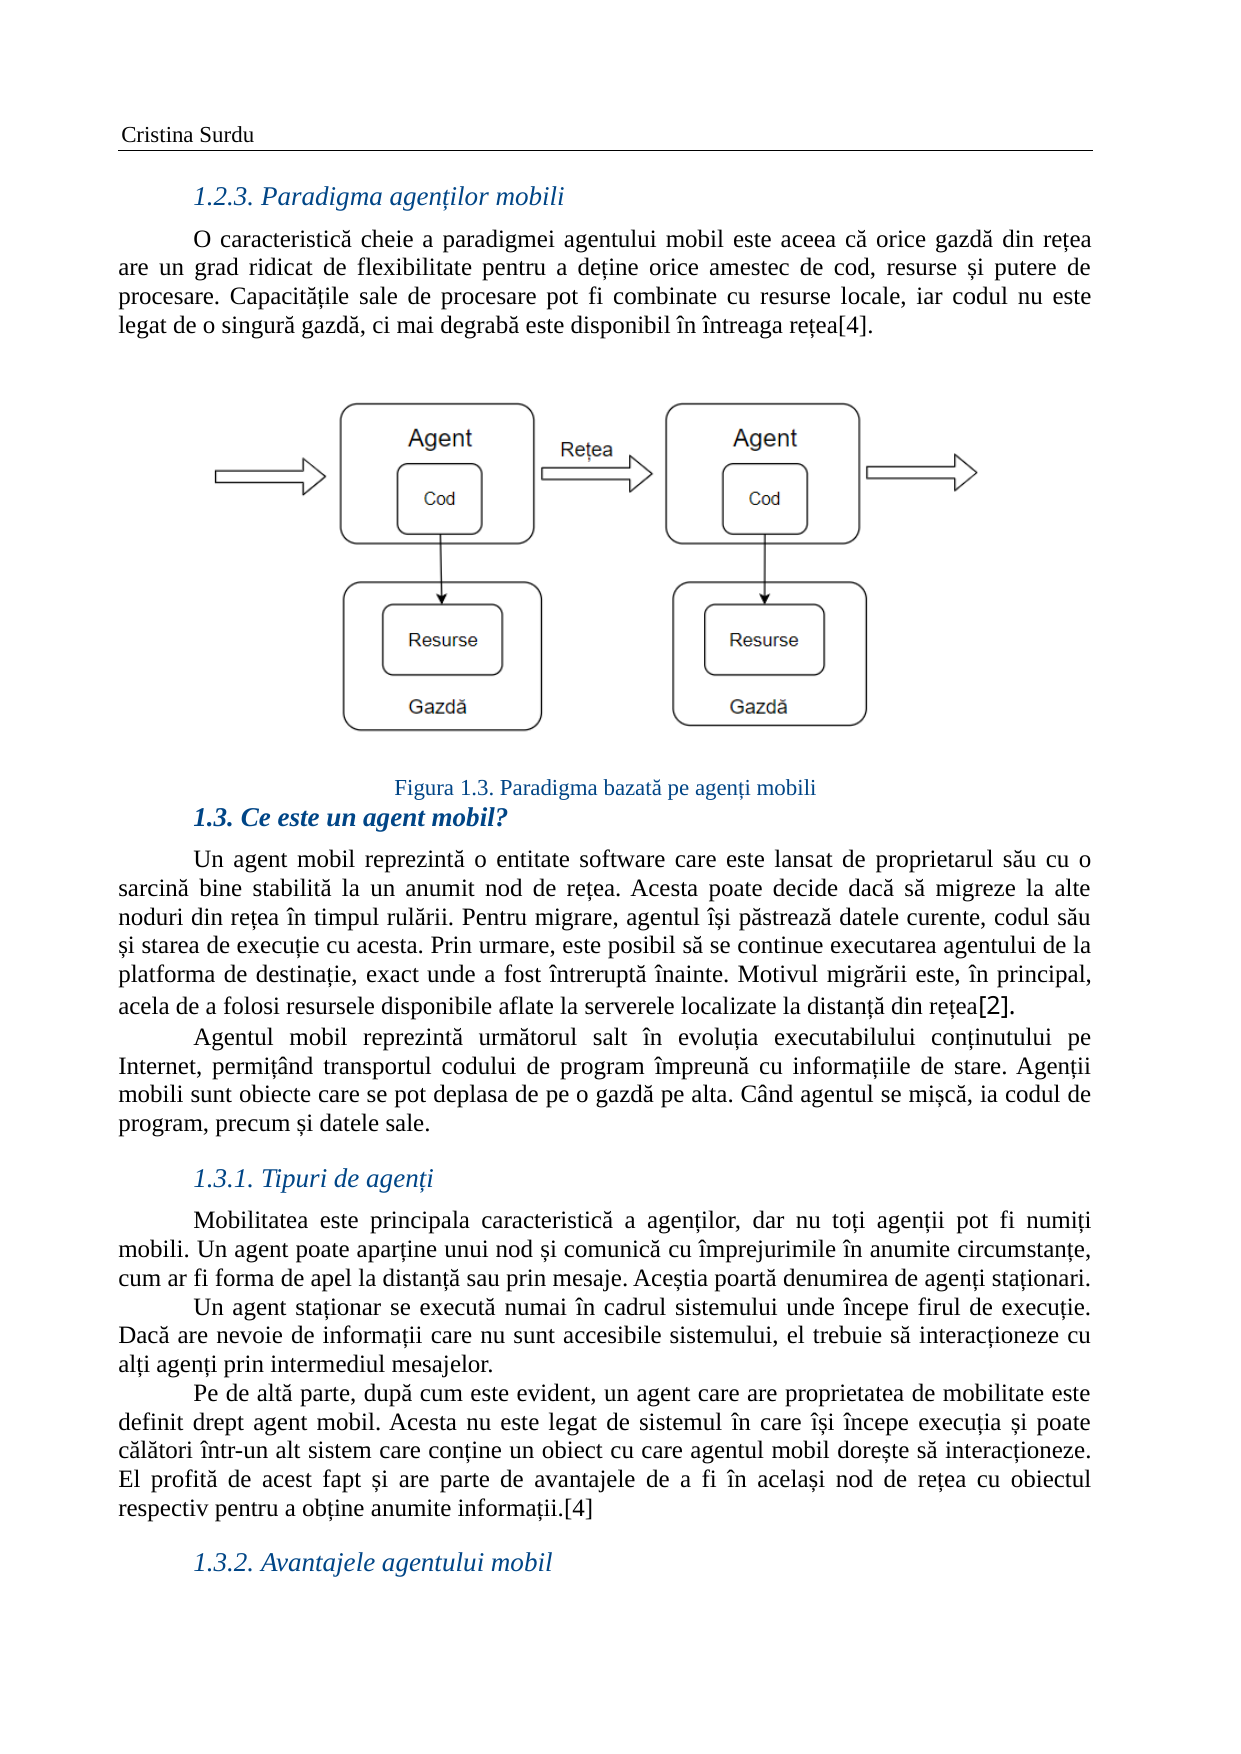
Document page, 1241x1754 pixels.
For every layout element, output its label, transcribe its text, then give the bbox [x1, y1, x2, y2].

text Pe de altă parte, după cum este evident, un agent care are proprietatea de mobilitate este definit drept agent mobil. Acesta nu este legat de sistemul în care își începe execuția și poate călători într-un alt sistem care conține un obiect cu care agentul mobil dorește să interacționeze. El profită de acest fapt și are parte de avantajele de a fi în același nod de rețea cu obiectul respectiv pentru a obține anumite informații.[4] [118, 1378, 1093, 1522]
subtitle Paradigma agenților mobili [193, 180, 1093, 211]
text O caracteristică cheie a paradigmei agentului mobil este aceea că orice gazdă din rețea are un grad ridicat de flexibilitate pentru a deține orice amestec de cod, resurse și putere de procesare. Capacitățile sale de procesare pot fi combinate cu resurse locale, iar codul nu este legat de o singură gazdă, ci mai degrabă este disponibil în întreaga rețea[4]. [118, 224, 1093, 339]
text Mobilitatea este principala caracteristică a agenților, dar nu toți agenții pot fi numiți mobili. Un agent poate aparține unui nod și comunică cu împrejurimile în anumite circumstanțe, cum ar fi forma de apel la distanță sau prin mesaje. Aceștia poartă denumirea de agenți staționari. [118, 1205, 1093, 1292]
subtitle Avantajele agentului mobil [193, 1546, 1093, 1578]
text Figura 1.3. Paradigma bazată pe agenți mobili [183, 770, 1028, 801]
text Agentul mobil reprezintă următorul salt în evoluția executabilului conținutului pe Internet, permițând transportul codului de program împreună cu informațiile de stare. Agenții mobili sunt obiecte care se pot deplasa de pe o gazdă pe alta. Când agentul se mișcă, ia codul de program, precum și datele sale. [118, 1022, 1093, 1137]
picture [183, 367, 1028, 770]
text Un agent staționar se execută numai în cadrul sistemului unde începe firul de execuție. Dacă are nevoie de informații care nu sunt accesibile sistemului, el trebuie să interacționeze cu alți agenți prin intermediul mesajelor. [118, 1292, 1093, 1378]
text Un agent mobil reprezintă o entitate software care este lansat de proprietarul său cu o sarcină bine stabilită la un anumit nod de rețea. Acesta poate decide dacă să migreze la alte noduri din rețea în timpul rulării. Pentru migrare, agentul își păstrează datele curente, codul său și starea de execuție cu acesta. Prin urmare, este posibil să se continue executarea agentului de la platforma de destinație, exact unde a fost întreruptă înainte. Motivul migrării este, în principal, acela de a folosi resursele disponibile aflate la serverele localizate la distanță din rețea[2]. [118, 844, 1093, 1022]
subtitle Ce este un agent mobil? [193, 770, 1093, 832]
subtitle Tipuri de agenți [193, 1162, 1093, 1193]
